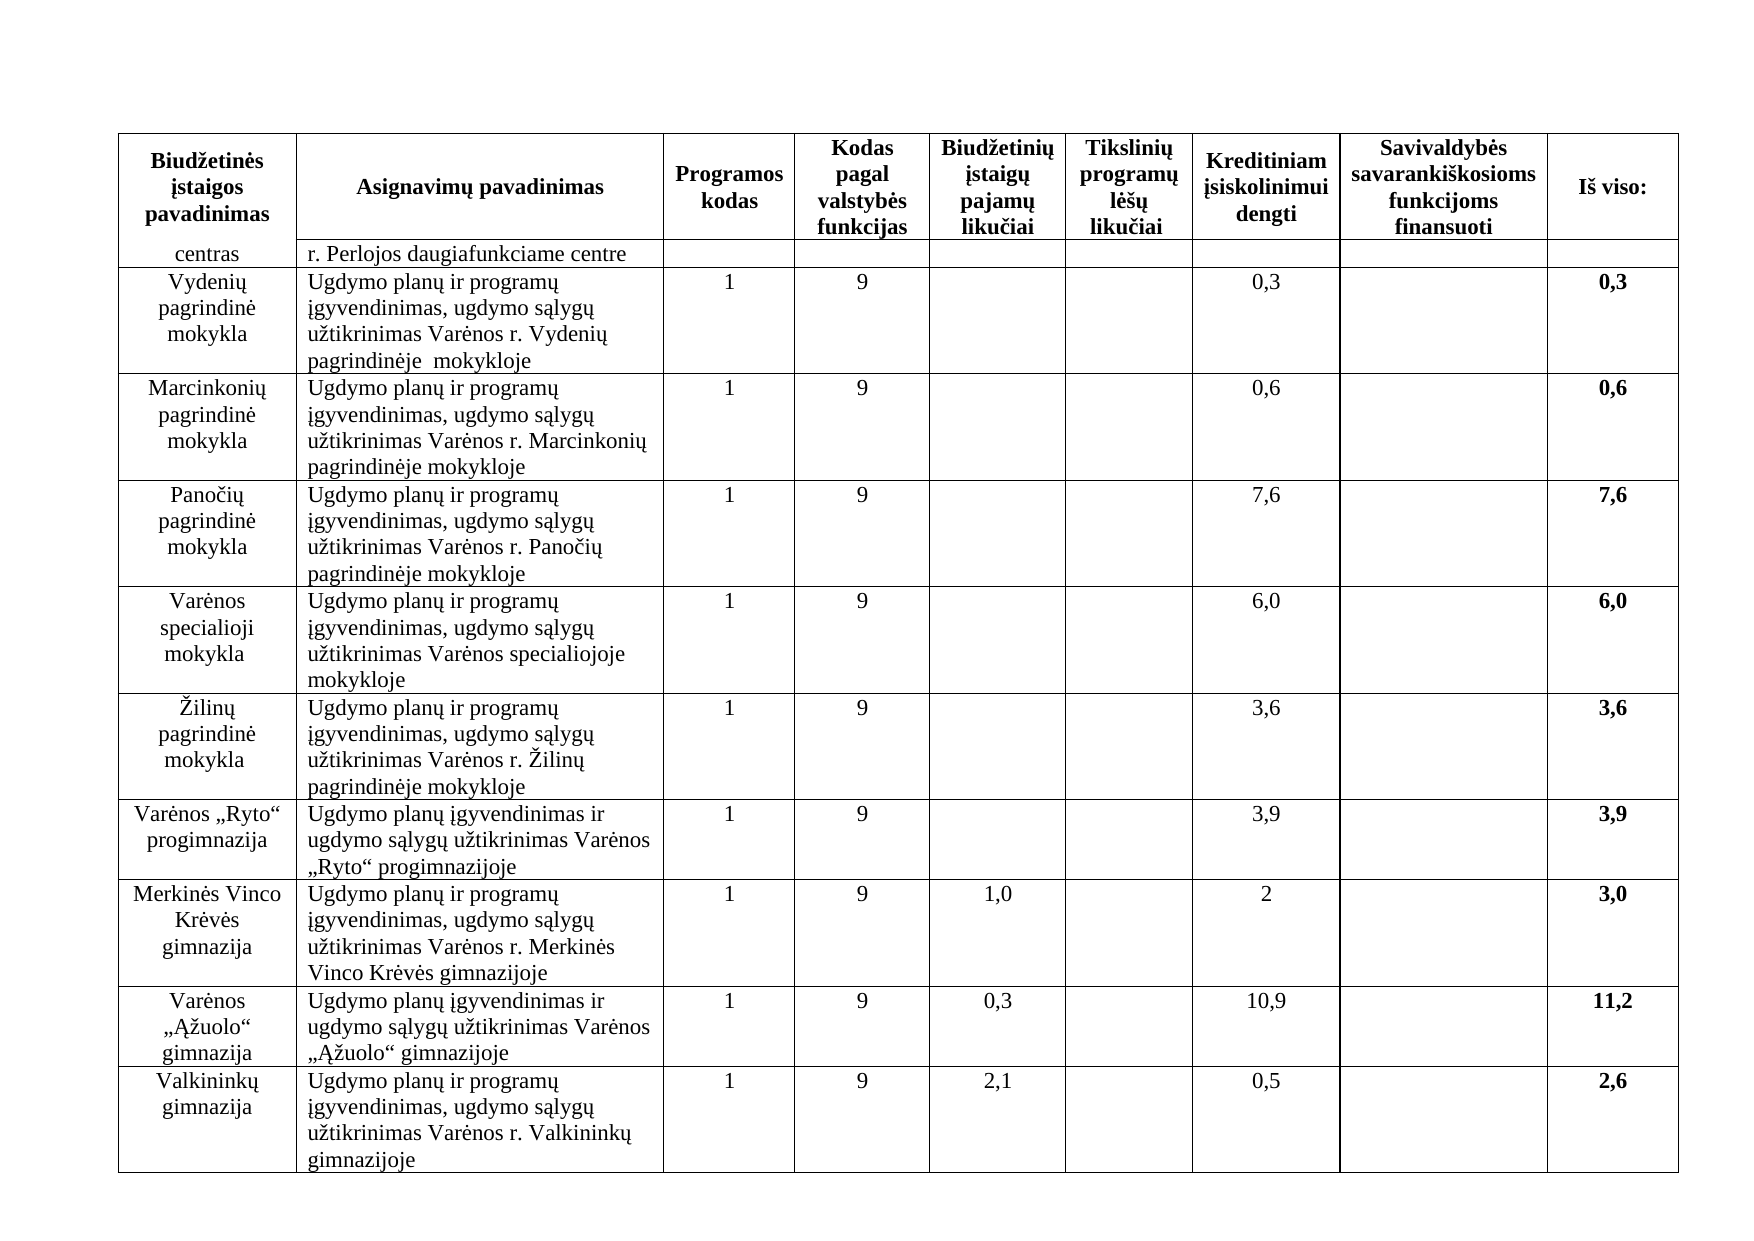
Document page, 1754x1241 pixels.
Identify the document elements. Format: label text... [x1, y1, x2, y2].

table_cell 9 [795, 587, 929, 693]
table_cell [1341, 374, 1547, 480]
table_cell 3,6 [1548, 694, 1678, 799]
table_header Kodas pagal valstybės funkcijas [795, 134, 929, 239]
table_header Iš viso: [1548, 134, 1678, 239]
table_cell Valkininkų gimnazija [119, 1067, 296, 1172]
table_cell Ugdymo planų įgyvendinimas ir ugdymo sąlygų užtikrinimas Varėnos „Ryto“ progimnazijoje [297, 800, 663, 879]
table_cell 2 [1193, 880, 1339, 986]
table_cell 3,6 [1193, 694, 1339, 799]
table_cell [1066, 694, 1192, 799]
table_cell r. Perlojos daugiafunkciame centre [297, 240, 663, 267]
table_cell 1 [664, 374, 794, 480]
table_cell 2,1 [930, 1067, 1065, 1172]
table_header Savivaldybės savarankiškosioms funkcijoms finansuoti [1341, 134, 1547, 239]
table_cell 9 [795, 481, 929, 586]
table_cell [1066, 987, 1192, 1066]
table_header Tikslinių programų lėšų likučiai [1066, 134, 1192, 239]
table_cell [1341, 987, 1547, 1066]
table_cell [1341, 481, 1547, 586]
table_cell 9 [795, 268, 929, 373]
table_cell Ugdymo planų ir programų įgyvendinimas, ugdymo sąlygų užtikrinimas Varėnos r. Marcinkonių pagrindinėje mokykloje [297, 374, 663, 480]
table_cell Varėnos „Ąžuolo“ gimnazija [119, 987, 296, 1066]
table_header Biudžetinės įstaigos pavadinimas [119, 134, 296, 239]
table_cell [1066, 880, 1192, 986]
table_cell [1066, 374, 1192, 480]
table_cell 7,6 [1193, 481, 1339, 586]
table_cell 1 [664, 880, 794, 986]
table_cell 0,3 [1548, 268, 1678, 373]
table_cell [664, 240, 794, 267]
table_cell [1066, 268, 1192, 373]
table_cell Varėnos „Ryto“ progimnazija [119, 800, 296, 879]
table_cell 6,0 [1193, 587, 1339, 693]
table_cell [1066, 800, 1192, 879]
table_cell Ugdymo planų ir programų įgyvendinimas, ugdymo sąlygų užtikrinimas Varėnos specialiojoje mokykloje [297, 587, 663, 693]
table_cell [930, 481, 1065, 586]
table_cell Panočių pagrindinė mokykla [119, 481, 296, 586]
table_cell [930, 587, 1065, 693]
table_cell Ugdymo planų ir programų įgyvendinimas, ugdymo sąlygų užtikrinimas Varėnos r. Žilinų pagrindinėje mokykloje [297, 694, 663, 799]
table_cell [1066, 587, 1192, 693]
table_cell 9 [795, 374, 929, 480]
table_cell [1341, 1067, 1547, 1172]
table_cell [1193, 240, 1339, 267]
table_cell [1341, 800, 1547, 879]
table_cell [1341, 240, 1547, 267]
table_cell 3,9 [1193, 800, 1339, 879]
table_cell 1 [664, 268, 794, 373]
table_cell [1066, 240, 1192, 267]
table_cell 11,2 [1548, 987, 1678, 1066]
table_cell 0,3 [930, 987, 1065, 1066]
table_cell 10,9 [1193, 987, 1339, 1066]
table_cell 9 [795, 800, 929, 879]
table_cell 7,6 [1548, 481, 1678, 586]
table_cell 0,6 [1193, 374, 1339, 480]
table_cell Ugdymo planų ir programų įgyvendinimas, ugdymo sąlygų užtikrinimas Varėnos r. Merkinės Vinco Krėvės gimnazijoje [297, 880, 663, 986]
table_cell [1341, 694, 1547, 799]
table_cell Ugdymo planų ir programų įgyvendinimas, ugdymo sąlygų užtikrinimas Varėnos r. Panočių pagrindinėje mokykloje [297, 481, 663, 586]
table_cell [1341, 880, 1547, 986]
table_cell Ugdymo planų ir programų įgyvendinimas, ugdymo sąlygų užtikrinimas Varėnos r. Valkininkų gimnazijoje [297, 1067, 663, 1172]
table_cell [930, 694, 1065, 799]
table_header Asignavimų pavadinimas [297, 134, 663, 239]
table_cell 3,0 [1548, 880, 1678, 986]
table_cell 1 [664, 481, 794, 586]
table_cell [1341, 587, 1547, 693]
table_cell 9 [795, 1067, 929, 1172]
table_cell 1 [664, 987, 794, 1066]
table_cell 1,0 [930, 880, 1065, 986]
table_cell 0,5 [1193, 1067, 1339, 1172]
table_cell 1 [664, 587, 794, 693]
table_cell 1 [664, 694, 794, 799]
table_cell [795, 240, 929, 267]
table_cell 3,9 [1548, 800, 1678, 879]
table_header Biudžetinių įstaigų pajamų likučiai [930, 134, 1065, 239]
table_cell Ugdymo planų ir programų įgyvendinimas, ugdymo sąlygų užtikrinimas Varėnos r. Vydenių pagrindinėje mokykloje [297, 268, 663, 373]
table_cell 9 [795, 987, 929, 1066]
table_header Programos kodas [664, 134, 794, 239]
table_header Kreditiniam įsiskolinimui dengti [1193, 134, 1339, 239]
table_cell [930, 240, 1065, 267]
table_cell 1 [664, 1067, 794, 1172]
table_cell Vydenių pagrindinė mokykla [119, 268, 296, 373]
table_cell 1 [664, 800, 794, 879]
table_cell centras [119, 239, 296, 267]
table_cell 0,3 [1193, 268, 1339, 373]
table_cell Marcinkonių pagrindinė mokykla [119, 374, 296, 480]
table_cell [1066, 1067, 1192, 1172]
table_cell 2,6 [1548, 1067, 1678, 1172]
table_cell [930, 268, 1065, 373]
table_cell 9 [795, 694, 929, 799]
table_cell 0,6 [1548, 374, 1678, 480]
table_cell [930, 800, 1065, 879]
table_cell 6,0 [1548, 587, 1678, 693]
table_cell Ugdymo planų įgyvendinimas ir ugdymo sąlygų užtikrinimas Varėnos „Ąžuolo“ gimnazijoje [297, 987, 663, 1066]
table_cell [1066, 481, 1192, 586]
table_cell Varėnos specialioji mokykla [119, 587, 296, 693]
table_cell [1341, 268, 1547, 373]
table_cell [930, 374, 1065, 480]
table_cell Žilinų pagrindinė mokykla [119, 694, 296, 799]
table_cell [1548, 240, 1678, 267]
table_cell 9 [795, 880, 929, 986]
table_cell Merkinės Vinco Krėvės gimnazija [119, 880, 296, 986]
